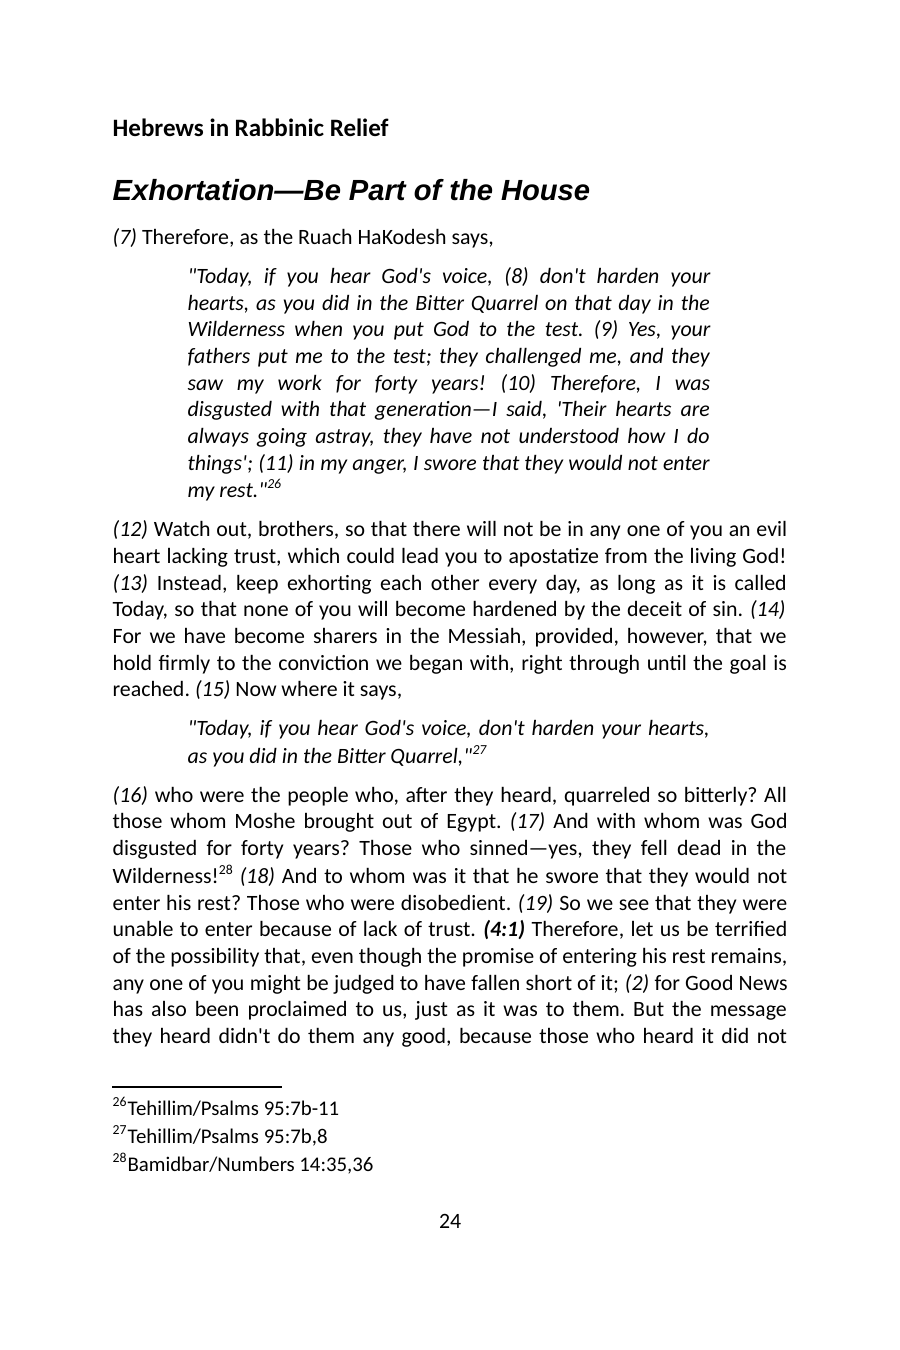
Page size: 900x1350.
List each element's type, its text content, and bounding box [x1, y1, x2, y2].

text (16) who were the people who, after they heard, quarreled so bitterly? All those whom Moshe brought out of Egypt. (17) And with whom was God disgusted for forty years? Those who sinned—yes, they fell dead in the Wilderness! (18) And to whom was it that he swore that they would not enter his rest? Those who were disobedient. (19) So we see that they were unable to enter because of lack of trust. (4:1) Therefore, let us be terrified of the possibility that, even though the promise of entering his rest remains, any one of you might be judged to have fallen short of it; (2) for Good News has also been proclaimed to us, just as it was to them. But the message they heard didn't do them any good, because those who heard it did not [112, 781, 787, 1049]
text (12) Watch out, brothers, so that there will not be in any one of you an evil heart lacking trust, which could lead you to apostatize from the living God! (13) Instead, keep exhorting each other every day, as long as it is called Today, so that none of you will become hardened by the deceit of sin. (14) For we have become sharers in the Messiah, provided, however, that we hold firmly to the conviction we began with, right through until the goal is reached. (15) Now where it says, [112, 516, 787, 702]
text Tehillim/Psalms 95:7b,8 [112, 1121, 787, 1149]
text Tehillim/Psalms 95:7b-11 [112, 1093, 787, 1121]
text Bamidbar/Numbers 14:35,36 [112, 1149, 787, 1177]
text (7) Therefore, as the Ruach HaKodesh says, [112, 223, 787, 250]
text "Today, if you hear God's voice, don't harden your hearts, as you did in the Bitter Quarrel," [187, 714, 712, 769]
text "Today, if you hear God's voice, (8) don't harden your hearts, as you did in the Bitter Quarrel on that day in the Wilderness when you put God to the test. (9) Yes, your fathers put me to the test; they challenged me, and they saw my work for forty years! (10) Therefore, I was disgusted with that generation—I said, 'Their hearts are always going astray, they have not understood how I do things'; (11) in my anger, I swore that they would not enter my rest." [187, 262, 712, 503]
subtitle Exhortation—Be Part of the House [112, 173, 787, 207]
